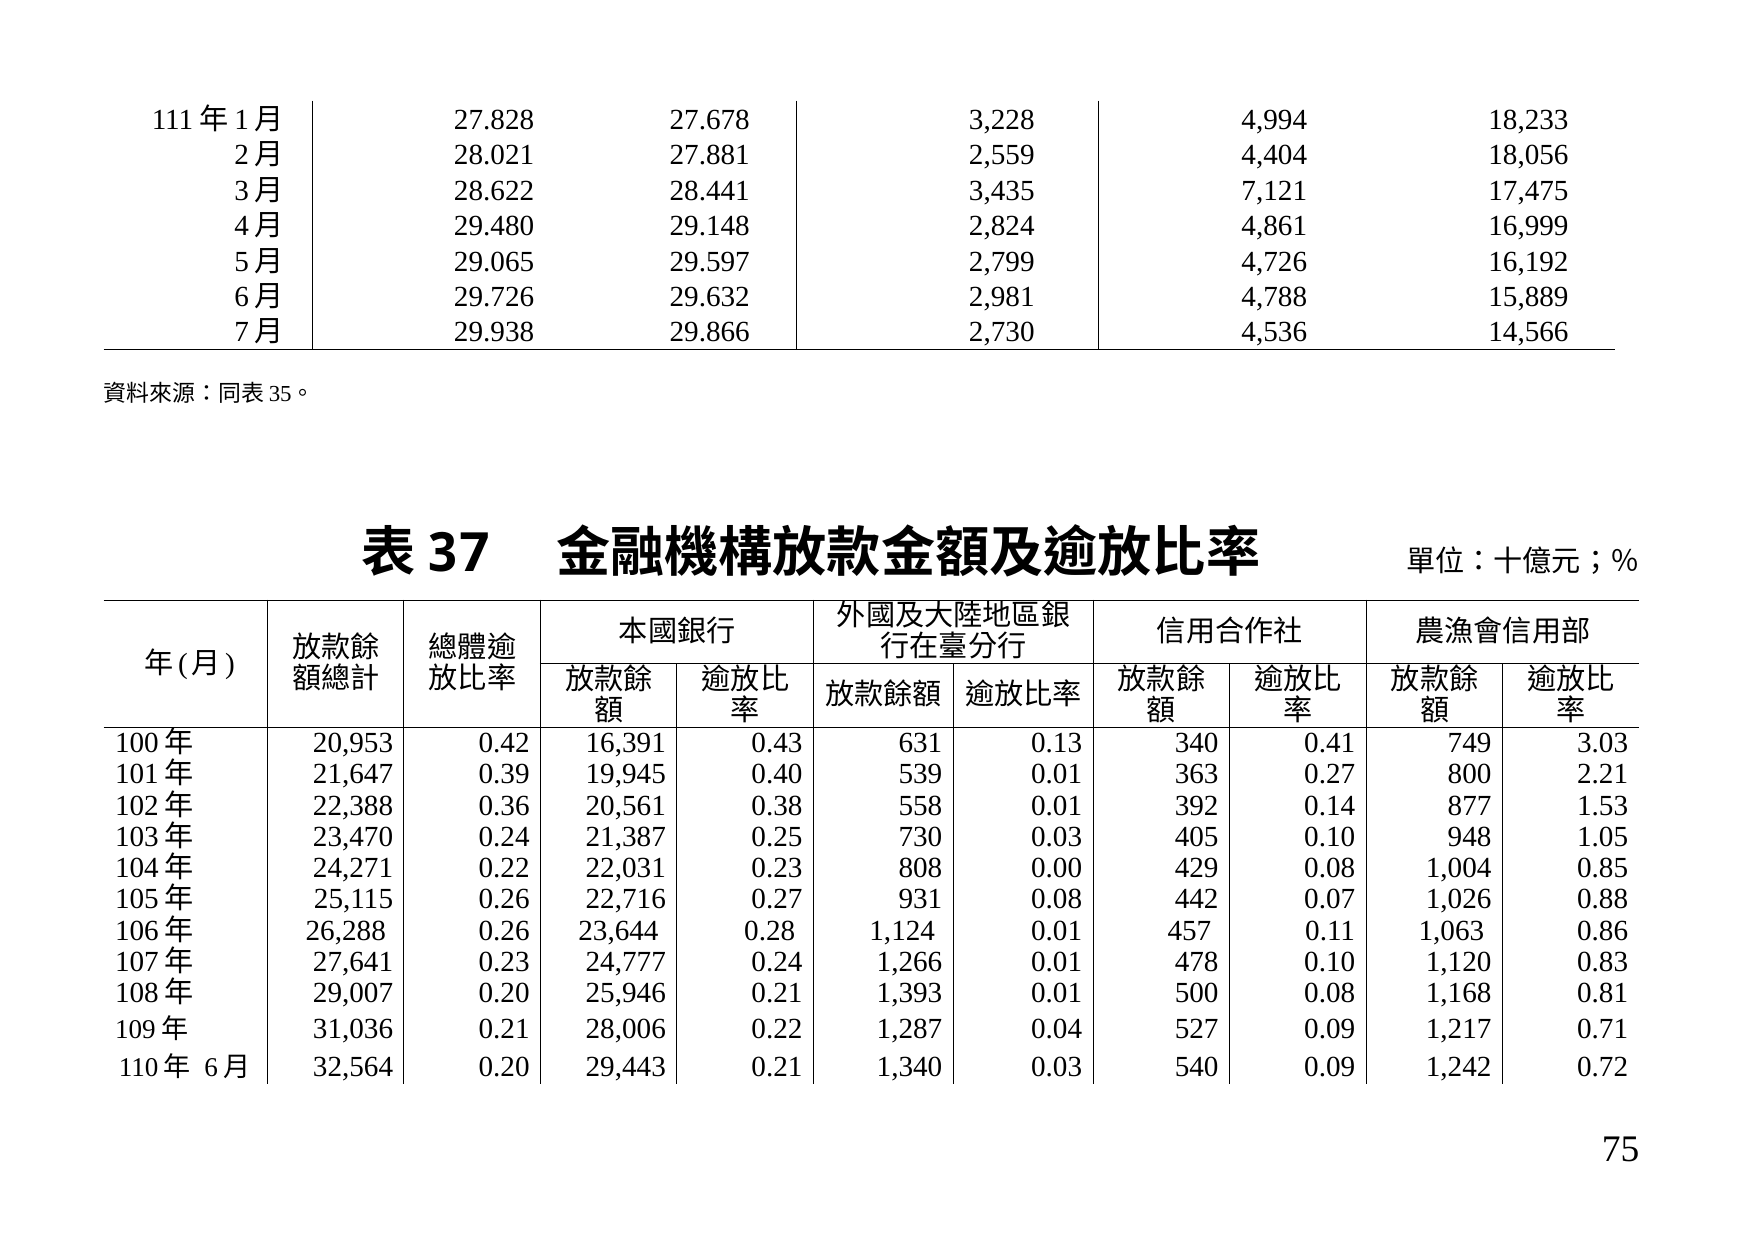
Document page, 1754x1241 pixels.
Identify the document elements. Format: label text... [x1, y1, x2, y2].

table_cell 478 [1094, 946, 1229, 978]
table_cell 2,559 [797, 136, 1098, 171]
table_cell 22,388 [268, 790, 403, 821]
table_cell 0.27 [677, 884, 813, 915]
table_cell 0.28 [677, 915, 813, 946]
table_cell 1,124 [814, 915, 953, 946]
table_cell 539 [814, 759, 953, 790]
table_cell 0.85 [1503, 853, 1639, 884]
table_cell 0.03 [954, 821, 1093, 853]
table_cell 749 [1367, 728, 1502, 759]
table_cell 21,647 [268, 759, 403, 790]
table_cell 0.38 [677, 790, 813, 821]
table_cell 27.828 [313, 101, 581, 136]
table_cell 4,536 [1099, 314, 1354, 348]
table_cell 1,063 [1367, 915, 1502, 946]
table_cell 放款餘額 [1094, 664, 1229, 727]
table_cell 5月 [104, 242, 312, 278]
table_cell 0.20 [404, 978, 540, 1009]
table_cell 3月 [104, 171, 312, 207]
table_cell 0.01 [954, 915, 1093, 946]
table_cell 0.86 [1503, 915, 1639, 946]
table_cell 877 [1367, 790, 1502, 821]
table_header 信用合作社 [1094, 601, 1366, 663]
table_cell 24,777 [541, 946, 676, 978]
table_cell 0.20 [404, 1046, 540, 1084]
table_cell 2.21 [1503, 759, 1639, 790]
table_cell 1,340 [814, 1046, 953, 1084]
table_cell 22,031 [541, 853, 676, 884]
table_cell 106年 [104, 915, 267, 946]
table_cell 0.13 [954, 728, 1093, 759]
table_cell 27,641 [268, 946, 403, 978]
table_header 放款餘額總計 [268, 601, 403, 727]
table_cell 2,730 [797, 314, 1098, 348]
table_cell 0.10 [1230, 821, 1366, 853]
table_cell 1,004 [1367, 853, 1502, 884]
table_cell 0.21 [404, 1009, 540, 1046]
table_cell 31,036 [268, 1009, 403, 1046]
subtitle 表37 金融機構放款金額及逾放比率 單位：十億元；％ [103, 474, 1639, 599]
table_cell 20,561 [541, 790, 676, 821]
table_cell 28,006 [541, 1009, 676, 1046]
table_cell 放款餘額 [814, 664, 953, 727]
table_cell 27.678 [581, 101, 796, 136]
table_cell 29.866 [581, 314, 796, 348]
table_cell 0.01 [954, 790, 1093, 821]
table_cell 109年 [104, 1009, 267, 1046]
table_cell 0.04 [954, 1009, 1093, 1046]
table_cell 19,945 [541, 759, 676, 790]
table_cell 7月 [104, 314, 312, 348]
table_cell 931 [814, 884, 953, 915]
table_cell 26,288 [268, 915, 403, 946]
table_cell 429 [1094, 853, 1229, 884]
table_cell 24,271 [268, 853, 403, 884]
table_cell 1,287 [814, 1009, 953, 1046]
table_cell 放款餘額 [1367, 664, 1502, 727]
table_cell 0.08 [954, 884, 1093, 915]
table_cell 17,475 [1354, 171, 1615, 207]
table_cell 102年 [104, 790, 267, 821]
table_cell 18,233 [1354, 101, 1615, 136]
table_header 年(月) [104, 601, 267, 727]
table_cell 0.03 [954, 1046, 1093, 1084]
table_cell 0.01 [954, 759, 1093, 790]
table_cell 392 [1094, 790, 1229, 821]
table_cell 101年 [104, 759, 267, 790]
table_cell 1,026 [1367, 884, 1502, 915]
table_cell 0.27 [1230, 759, 1366, 790]
table_cell 948 [1367, 821, 1502, 853]
table_cell 1,242 [1367, 1046, 1502, 1084]
table_cell 2,799 [797, 242, 1098, 278]
table_header 總體逾放比率 [404, 601, 540, 727]
table_cell 3.03 [1503, 728, 1639, 759]
table_cell 0.36 [404, 790, 540, 821]
table_cell 3,435 [797, 171, 1098, 207]
table_cell 3,228 [797, 101, 1098, 136]
table_cell 29.726 [313, 278, 581, 313]
table_cell 22,716 [541, 884, 676, 915]
table_cell 730 [814, 821, 953, 853]
table_cell 110年 6月 [104, 1046, 267, 1084]
table_cell 0.22 [677, 1009, 813, 1046]
table_cell 0.01 [954, 978, 1093, 1009]
table_cell 1,120 [1367, 946, 1502, 978]
table_cell 1,217 [1367, 1009, 1502, 1046]
table_cell 29,443 [541, 1046, 676, 1084]
table_cell 1,393 [814, 978, 953, 1009]
table_cell 4,788 [1099, 278, 1354, 313]
table_cell 0.81 [1503, 978, 1639, 1009]
table_cell 0.40 [677, 759, 813, 790]
table_cell 29,007 [268, 978, 403, 1009]
table_cell 631 [814, 728, 953, 759]
table_cell 29.938 [313, 314, 581, 348]
table_cell 100年 [104, 728, 267, 759]
table_cell 108年 [104, 978, 267, 1009]
table_cell 逾放比率 [1230, 664, 1366, 727]
table_cell 2,981 [797, 278, 1098, 313]
table_cell 29.597 [581, 242, 796, 278]
table_cell 6月 [104, 278, 312, 313]
table_cell 28.441 [581, 171, 796, 207]
table_cell 18,056 [1354, 136, 1615, 171]
table_cell 0.88 [1503, 884, 1639, 915]
table_cell 15,889 [1354, 278, 1615, 313]
table_cell 逾放比率 [1503, 664, 1639, 727]
table_cell 0.09 [1230, 1046, 1366, 1084]
table_cell 2月 [104, 136, 312, 171]
table_cell 27.881 [581, 136, 796, 171]
table_cell 0.41 [1230, 728, 1366, 759]
table_cell 4,994 [1099, 101, 1354, 136]
table_cell 4月 [104, 207, 312, 242]
table_cell 2,824 [797, 207, 1098, 242]
table_cell 0.10 [1230, 946, 1366, 978]
table_cell 1,266 [814, 946, 953, 978]
table_cell 32,564 [268, 1046, 403, 1084]
table_cell 14,566 [1354, 314, 1615, 348]
table_cell 29.480 [313, 207, 581, 242]
table_cell 逾放比率 [954, 664, 1093, 727]
table_cell 0.43 [677, 728, 813, 759]
table_cell 0.25 [677, 821, 813, 853]
table_cell 111年1月 [104, 101, 312, 136]
table_cell 4,861 [1099, 207, 1354, 242]
table_cell 340 [1094, 728, 1229, 759]
table_cell 800 [1367, 759, 1502, 790]
table_cell 0.71 [1503, 1009, 1639, 1046]
table_cell 103年 [104, 821, 267, 853]
table_cell 20,953 [268, 728, 403, 759]
table_cell 0.24 [677, 946, 813, 978]
table_cell 540 [1094, 1046, 1229, 1084]
table_header 外國及大陸地區銀行在臺分行 [814, 601, 1093, 663]
table_cell 0.08 [1230, 978, 1366, 1009]
table_cell 0.39 [404, 759, 540, 790]
table_header 本國銀行 [541, 601, 813, 663]
table_cell 0.83 [1503, 946, 1639, 978]
table_cell 0.23 [677, 853, 813, 884]
table_cell 0.00 [954, 853, 1093, 884]
table_cell 105年 [104, 884, 267, 915]
table_cell 16,391 [541, 728, 676, 759]
table_cell 29.148 [581, 207, 796, 242]
table_cell 457 [1094, 915, 1229, 946]
table_cell 363 [1094, 759, 1229, 790]
table_cell 23,644 [541, 915, 676, 946]
table_cell 25,115 [268, 884, 403, 915]
table_cell 7,121 [1099, 171, 1354, 207]
table_cell 0.24 [404, 821, 540, 853]
table_cell 0.14 [1230, 790, 1366, 821]
table_cell 1,168 [1367, 978, 1502, 1009]
table_cell 0.22 [404, 853, 540, 884]
table_cell 405 [1094, 821, 1229, 853]
table_cell 29.632 [581, 278, 796, 313]
table_cell 0.21 [677, 1046, 813, 1084]
table_cell 0.09 [1230, 1009, 1366, 1046]
table_cell 107年 [104, 946, 267, 978]
table_cell 23,470 [268, 821, 403, 853]
table_cell 逾放比率 [677, 664, 813, 727]
table_cell 0.07 [1230, 884, 1366, 915]
table_cell 442 [1094, 884, 1229, 915]
table_cell 0.72 [1503, 1046, 1639, 1084]
table_cell 21,387 [541, 821, 676, 853]
table_cell 16,192 [1354, 242, 1615, 278]
table_cell 0.26 [404, 915, 540, 946]
text 資料來源：同表35。 [103, 349, 1639, 412]
table_cell 0.23 [404, 946, 540, 978]
table_cell 0.21 [677, 978, 813, 1009]
table_cell 1.53 [1503, 790, 1639, 821]
table_cell 500 [1094, 978, 1229, 1009]
table_cell 28.622 [313, 171, 581, 207]
table_cell 0.01 [954, 946, 1093, 978]
table_cell 558 [814, 790, 953, 821]
table_cell 4,726 [1099, 242, 1354, 278]
table_cell 4,404 [1099, 136, 1354, 171]
table_cell 28.021 [313, 136, 581, 171]
table_cell 25,946 [541, 978, 676, 1009]
table_cell 放款餘額 [541, 664, 676, 727]
table_cell 0.42 [404, 728, 540, 759]
table_cell 527 [1094, 1009, 1229, 1046]
table_cell 808 [814, 853, 953, 884]
table_cell 1.05 [1503, 821, 1639, 853]
table_cell 0.08 [1230, 853, 1366, 884]
table_cell 29.065 [313, 242, 581, 278]
table_cell 16,999 [1354, 207, 1615, 242]
table_cell 0.26 [404, 884, 540, 915]
table_cell 104年 [104, 853, 267, 884]
table_header 農漁會信用部 [1367, 601, 1639, 663]
table_cell 0.11 [1230, 915, 1366, 946]
